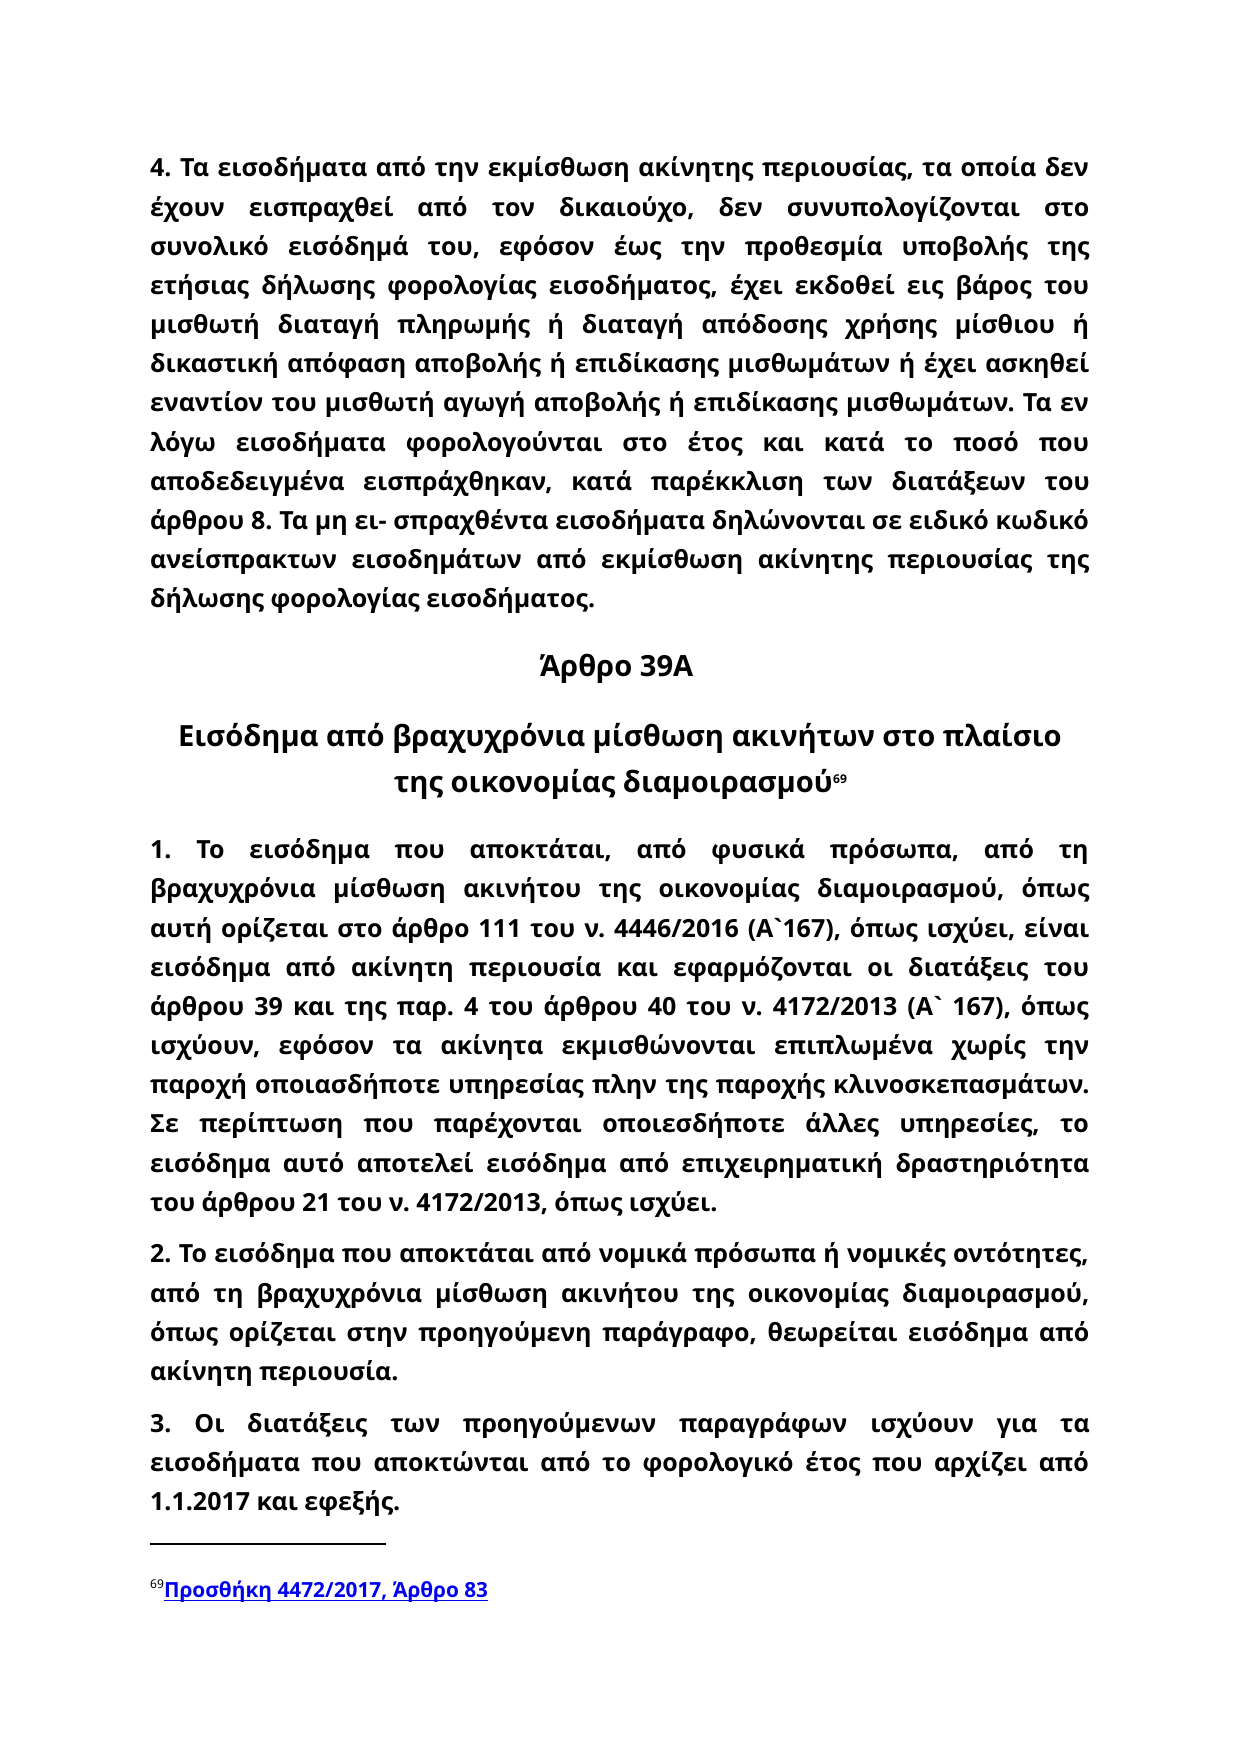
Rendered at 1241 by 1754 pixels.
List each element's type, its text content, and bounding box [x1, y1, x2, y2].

text 4. Τα εισοδήματα από την εκμίσθωση ακίνητης περιουσίας, τα οποία δεν έχουν εισπραχθεί από τον δικαιούχο, δεν συνυπολογίζονται στο συνολικό εισόδημά του, εφόσον έως την προθεσμία υποβολής της ετήσιας δήλωσης φορολογίας εισοδήματος, έχει εκδοθεί εις βάρος του μισθωτή διαταγή πληρωμής ή διαταγή απόδοσης χρήσης μίσθιου ή δικαστική απόφαση αποβολής ή επιδίκασης μισθωμάτων ή έχει ασκηθεί εναντίον του μισθωτή αγωγή αποβολής ή επιδίκασης μισθωμάτων. Τα εν λόγω εισοδήματα φορολογούνται στο έτος και κατά το ποσό που αποδεδειγμένα εισπράχθηκαν, κατά παρέκκλιση των διατάξεων του άρθρου 8. Τα μη ει- σπραχθέντα εισοδήματα δηλώνονται σε ειδικό κωδικό ανείσπρακτων εισοδημάτων από εκμίσθωση ακίνητης περιουσίας της δήλωσης φορολογίας εισοδήματος. [150, 150, 1090, 615]
text 3. Οι διατάξεις των προηγούμενων παραγράφων ισχύουν για τα εισοδήματα που αποκτώνται από το φορολογικό έτος που αρχίζει από 1.1.2017 και εφεξής. [150, 1405, 1090, 1518]
text 1. Το εισόδημα που αποκτάται, από φυσικά πρόσωπα, από τη βραχυχρόνια μίσθωση ακινήτου της οικονομίας διαμοιρασμού, όπως αυτή ορίζεται στο άρθρο 111 του ν. 4446/2016 (Α`167), όπως ισχύει, είναι εισόδημα από ακίνητη περιουσία και εφαρμόζονται οι διατάξεις του άρθρου 39 και της παρ. 4 του άρθρου 40 του ν. 4172/2013 (Α` 167), όπως ισχύουν, εφόσον τα ακίνητα εκμισθώνονται επιπλωμένα χωρίς την παροχή οποιασδήποτε υπηρεσίας πλην της παροχής κλινοσκεπασμάτων. Σε περίπτωση που παρέχονται οποιεσδήποτε άλλες υπηρεσίες, το εισόδημα αυτό αποτελεί εισόδημα από επιχειρηματική δραστηριότητα του άρθρου 21 του ν. 4172/2013, όπως ισχύει. [150, 832, 1090, 1218]
text Προσθήκη 4472/2017, Άρθρο 83 [150, 1576, 1090, 1604]
text 2. Το εισόδημα που αποκτάται από νομικά πρόσωπα ή νομικές οντότητες, από τη βραχυχρόνια μίσθωση ακινήτου της οικονομίας διαμοιρασμού, όπως ορίζεται στην προηγούμενη παράγραφο, θεωρείται εισόδημα από ακίνητη περιουσία. [150, 1236, 1090, 1388]
subtitle Εισόδημα από βραχυχρόνια μίσθωση ακινήτων στο πλαίσιο της οικονομίας διαμοιρασμού [150, 716, 1090, 801]
subtitle Άρθρο 39A [150, 645, 1090, 685]
